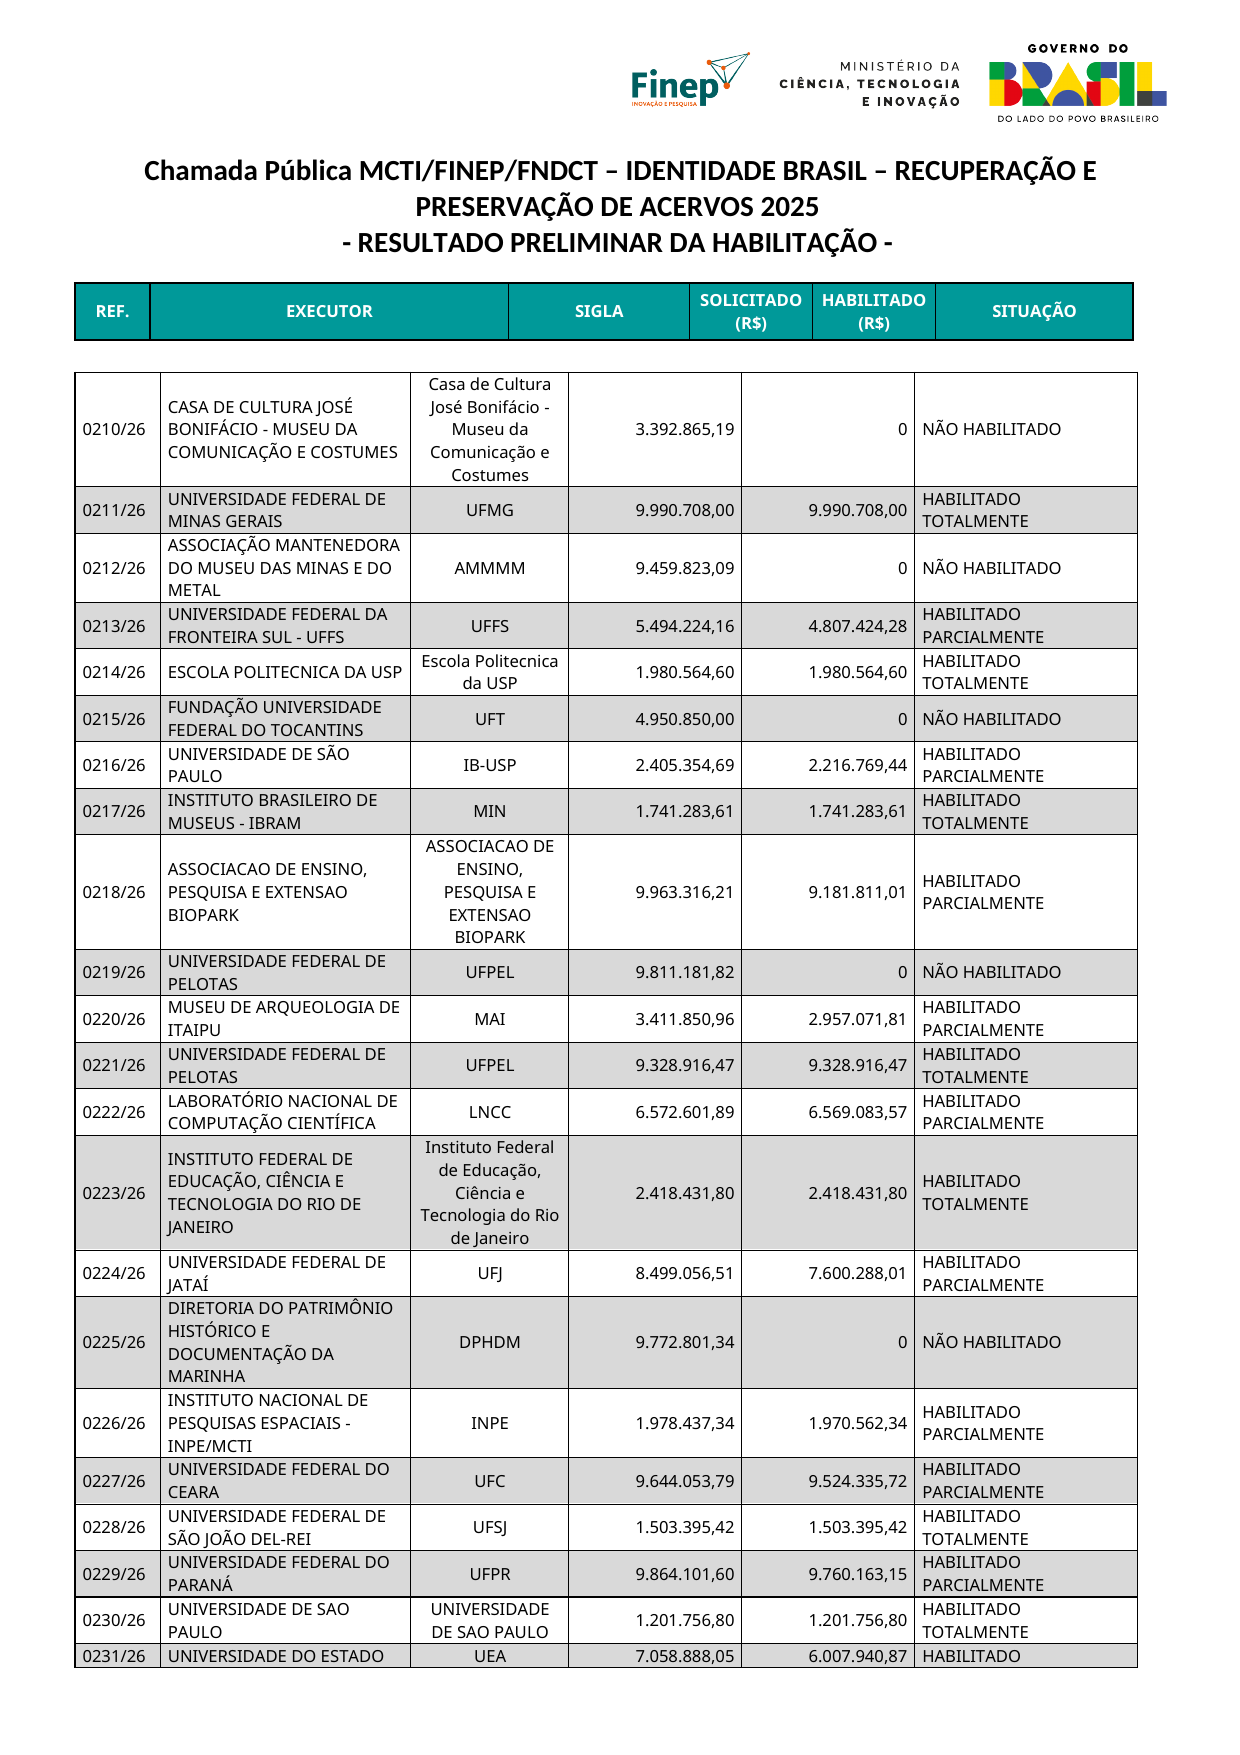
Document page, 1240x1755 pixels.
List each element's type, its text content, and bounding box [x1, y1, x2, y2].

table_cell 0214/26 [76, 649, 160, 695]
table_cell 9.644.053,79 [569, 1458, 741, 1503]
table_cell UFMG [411, 487, 568, 533]
table_cell INSTITUTO BRASILEIRO DE MUSEUS - IBRAM [161, 789, 410, 834]
table_cell DPHDM [411, 1297, 568, 1388]
table_cell 2.418.431,80 [569, 1136, 741, 1249]
table_cell 7.600.288,01 [742, 1251, 914, 1296]
table_cell HABILITADO PARCIALMENTE [915, 603, 1137, 648]
table_cell UNIVERSIDADE FEDERAL DE PELOTAS [161, 1043, 410, 1088]
table_cell NÃO HABILITADO [915, 1297, 1137, 1388]
table_cell 0216/26 [76, 742, 160, 788]
table_cell UNIVERSIDADE DE SAO PAULO [161, 1598, 410, 1643]
table_cell 2.418.431,80 [742, 1136, 914, 1249]
table_cell 0213/26 [76, 603, 160, 648]
table_cell 8.499.056,51 [569, 1251, 741, 1296]
table_cell 0226/26 [76, 1389, 160, 1457]
table_cell 1.503.395,42 [742, 1505, 914, 1550]
table_cell HABILITADO PARCIALMENTE [915, 1089, 1137, 1135]
table_cell 1.741.283,61 [742, 789, 914, 834]
table_cell HABILITADO TOTALMENTE [915, 1043, 1137, 1088]
table_cell UFT [411, 696, 568, 741]
table_cell 1.503.395,42 [569, 1505, 741, 1550]
table_cell 1.201.756,80 [569, 1598, 741, 1643]
table_cell ASSOCIAÇÃO MANTENEDORA DO MUSEU DAS MINAS E DO METAL [161, 534, 410, 602]
table_cell 6.572.601,89 [569, 1089, 741, 1135]
table_cell UNIVERSIDADE DE SAO PAULO [411, 1598, 568, 1643]
table_cell 0220/26 [76, 996, 160, 1042]
table_cell 0210/26 [76, 373, 160, 486]
table_cell 9.990.708,00 [569, 487, 741, 533]
table_cell NÃO HABILITADO [915, 373, 1137, 486]
table_cell UFPR [411, 1551, 568, 1596]
table_cell 2.957.071,81 [742, 996, 914, 1042]
table_cell HABILITADO [915, 1644, 1137, 1667]
table_cell 0227/26 [76, 1458, 160, 1503]
table_cell CASA DE CULTURA JOSÉ BONIFÁCIO - MUSEU DA COMUNICAÇÃO E COSTUMES [161, 373, 410, 486]
table_cell UFFS [411, 603, 568, 648]
table_cell HABILITADO PARCIALMENTE [915, 996, 1137, 1042]
table_cell 6.569.083,57 [742, 1089, 914, 1135]
table_cell UNIVERSIDADE FEDERAL DA FRONTEIRA SUL - UFFS [161, 603, 410, 648]
table_cell INPE [411, 1389, 568, 1457]
table_cell 0 [742, 373, 914, 486]
table_cell UNIVERSIDADE FEDERAL DE JATAÍ [161, 1251, 410, 1296]
table_cell 0228/26 [76, 1505, 160, 1550]
table_cell 0 [742, 950, 914, 995]
table_cell 9.524.335,72 [742, 1458, 914, 1503]
table_cell UNIVERSIDADE FEDERAL DO PARANÁ [161, 1551, 410, 1596]
table_cell Instituto Federal de Educação, Ciência e Tecnologia do Rio de Janeiro [411, 1136, 568, 1249]
table_cell 0212/26 [76, 534, 160, 602]
table_cell 0229/26 [76, 1551, 160, 1596]
table_cell HABILITADO PARCIALMENTE [915, 1251, 1137, 1296]
table_cell UNIVERSIDADE FEDERAL DE PELOTAS [161, 950, 410, 995]
table_cell UFPEL [411, 1043, 568, 1088]
table_cell UFSJ [411, 1505, 568, 1550]
table_cell NÃO HABILITADO [915, 534, 1137, 602]
table_cell IB-USP [411, 742, 568, 788]
table_cell 0211/26 [76, 487, 160, 533]
table_cell 0222/26 [76, 1089, 160, 1135]
table_cell UNIVERSIDADE DO ESTADO [161, 1644, 410, 1667]
table_cell Escola Politecnica da USP [411, 649, 568, 695]
table_cell 9.864.101,60 [569, 1551, 741, 1596]
table_cell HABILITADO PARCIALMENTE [915, 1389, 1137, 1457]
table_cell 2.405.354,69 [569, 742, 741, 788]
table_cell 4.807.424,28 [742, 603, 914, 648]
table_cell ESCOLA POLITECNICA DA USP [161, 649, 410, 695]
table_cell AMMMM [411, 534, 568, 602]
table_cell 9.328.916,47 [569, 1043, 741, 1088]
table_cell 0225/26 [76, 1297, 160, 1388]
table_cell MIN [411, 789, 568, 834]
table_cell 6.007.940,87 [742, 1644, 914, 1667]
table_cell 0218/26 [76, 835, 160, 949]
table_cell 1.980.564,60 [569, 649, 741, 695]
table_cell HABILITADO TOTALMENTE [915, 789, 1137, 834]
table_cell HABILITADO PARCIALMENTE [915, 742, 1137, 788]
table_cell 0 [742, 696, 914, 741]
table_cell 9.963.316,21 [569, 835, 741, 949]
table_cell UNIVERSIDADE FEDERAL DO CEARA [161, 1458, 410, 1503]
table_cell HABILITADO TOTALMENTE [915, 1136, 1137, 1249]
table_cell LNCC [411, 1089, 568, 1135]
table_cell 9.328.916,47 [742, 1043, 914, 1088]
table_cell HABILITADO TOTALMENTE [915, 649, 1137, 695]
table_cell 0231/26 [76, 1644, 160, 1667]
table_cell 0221/26 [76, 1043, 160, 1088]
table_cell HABILITADO PARCIALMENTE [915, 1458, 1137, 1503]
table_cell HABILITADO TOTALMENTE [915, 487, 1137, 533]
table_cell 9.459.823,09 [569, 534, 741, 602]
table_cell FUNDAÇÃO UNIVERSIDADE FEDERAL DO TOCANTINS [161, 696, 410, 741]
table_cell 4.950.850,00 [569, 696, 741, 741]
table_cell UFC [411, 1458, 568, 1503]
table_cell 3.411.850,96 [569, 996, 741, 1042]
table_cell 1.978.437,34 [569, 1389, 741, 1457]
table_cell 1.970.562,34 [742, 1389, 914, 1457]
table_cell Casa de Cultura José Bonifácio - Museu da Comunicação e Costumes [411, 373, 568, 486]
table_cell UNIVERSIDADE DE SÃO PAULO [161, 742, 410, 788]
table_cell 9.772.801,34 [569, 1297, 741, 1388]
table_cell 7.058.888,05 [569, 1644, 741, 1667]
table_cell 0224/26 [76, 1251, 160, 1296]
table_cell 0 [742, 1297, 914, 1388]
table_cell NÃO HABILITADO [915, 696, 1137, 741]
table_cell HABILITADO PARCIALMENTE [915, 1551, 1137, 1596]
table_cell ASSOCIACAO DE ENSINO, PESQUISA E EXTENSAO BIOPARK [411, 835, 568, 949]
table_cell 1.741.283,61 [569, 789, 741, 834]
table_cell UEA [411, 1644, 568, 1667]
table_cell 3.392.865,19 [569, 373, 741, 486]
table_cell 0223/26 [76, 1136, 160, 1249]
table_cell HABILITADO TOTALMENTE [915, 1505, 1137, 1550]
table_cell 9.811.181,82 [569, 950, 741, 995]
table_cell INSTITUTO FEDERAL DE EDUCAÇÃO, CIÊNCIA E TECNOLOGIA DO RIO DE JANEIRO [161, 1136, 410, 1249]
table_cell 9.990.708,00 [742, 487, 914, 533]
table_cell INSTITUTO NACIONAL DE PESQUISAS ESPACIAIS - INPE/MCTI [161, 1389, 410, 1457]
table_cell LABORATÓRIO NACIONAL DE COMPUTAÇÃO CIENTÍFICA [161, 1089, 410, 1135]
table_cell MAI [411, 996, 568, 1042]
table_cell NÃO HABILITADO [915, 950, 1137, 995]
table_cell 5.494.224,16 [569, 603, 741, 648]
table_cell DIRETORIA DO PATRIMÔNIO HISTÓRICO E DOCUMENTAÇÃO DA MARINHA [161, 1297, 410, 1388]
table_cell 0217/26 [76, 789, 160, 834]
table_cell 1.980.564,60 [742, 649, 914, 695]
table_cell UFPEL [411, 950, 568, 995]
table_cell 9.181.811,01 [742, 835, 914, 949]
table_cell 2.216.769,44 [742, 742, 914, 788]
table_cell 0 [742, 534, 914, 602]
table_cell HABILITADO PARCIALMENTE [915, 835, 1137, 949]
table_cell UNIVERSIDADE FEDERAL DE MINAS GERAIS [161, 487, 410, 533]
table_cell 0219/26 [76, 950, 160, 995]
table_cell 0230/26 [76, 1598, 160, 1643]
table_cell 0215/26 [76, 696, 160, 741]
table_cell 9.760.163,15 [742, 1551, 914, 1596]
table_cell HABILITADO TOTALMENTE [915, 1598, 1137, 1643]
table_cell UFJ [411, 1251, 568, 1296]
table_cell UNIVERSIDADE FEDERAL DE SÃO JOÃO DEL-REI [161, 1505, 410, 1550]
table_cell MUSEU DE ARQUEOLOGIA DE ITAIPU [161, 996, 410, 1042]
table_cell ASSOCIACAO DE ENSINO, PESQUISA E EXTENSAO BIOPARK [161, 835, 410, 949]
table_cell 1.201.756,80 [742, 1598, 914, 1643]
